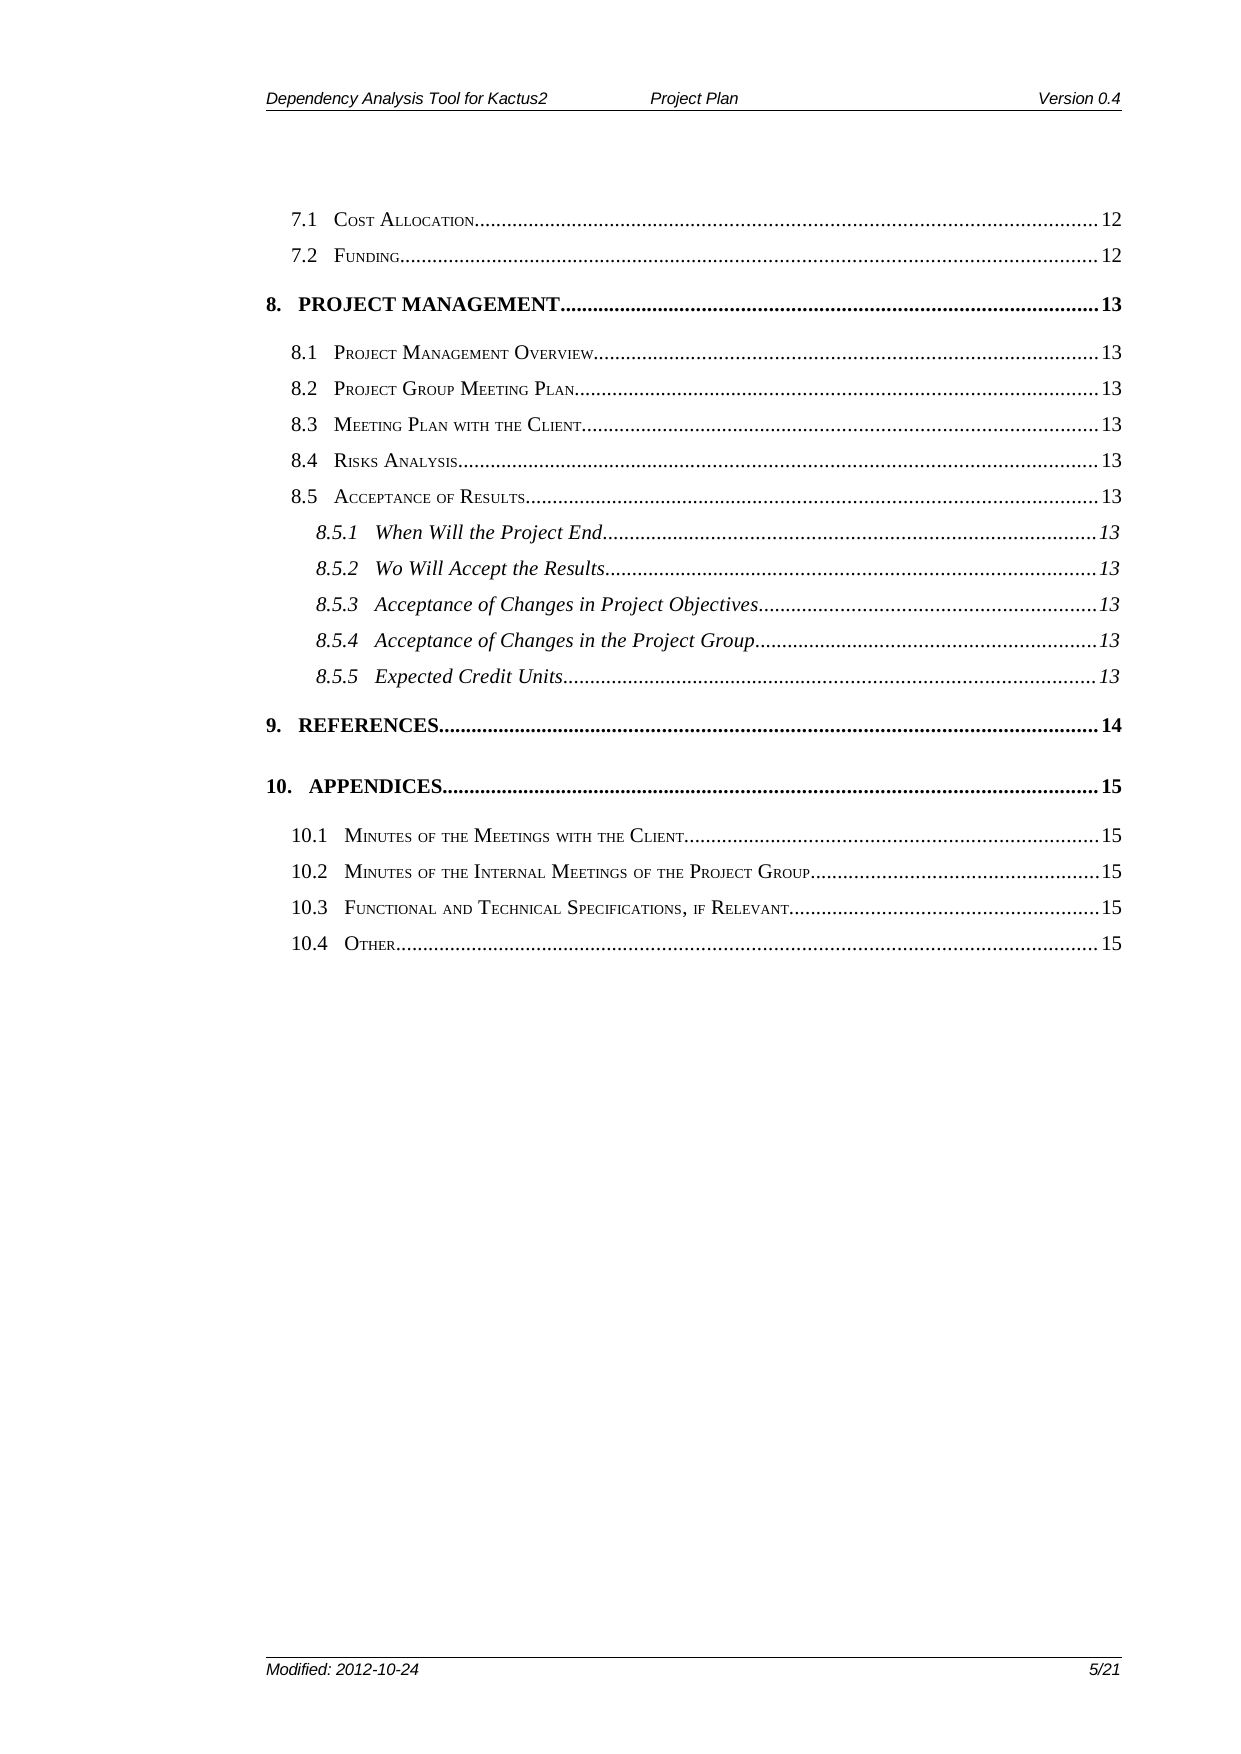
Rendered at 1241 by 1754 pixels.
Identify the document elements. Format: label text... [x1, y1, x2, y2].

text 8.2 Project Group Meeting Plan 13 [291, 376, 1122, 400]
text 8.4 Risks Analysis 13 [291, 448, 1122, 472]
text 10. Appendices 15 [266, 774, 1122, 798]
text 8.1 Project Management Overview 13 [291, 340, 1122, 364]
text 8.5.5 Expected Credit Units 13 [316, 664, 1122, 688]
text 8. Project Management 13 [266, 291, 1122, 315]
text 10.3 Functional and Technical Specifications, if Relevant 15 [291, 894, 1122, 918]
text 9. References 14 [266, 713, 1122, 737]
text 8.5.1 When Will the Project End 13 [316, 520, 1122, 544]
text 8.5.3 Acceptance of Changes in Project Objectives 13 [316, 592, 1122, 616]
text 7.1 Cost Allocation 12 [291, 207, 1122, 231]
text 8.3 Meeting Plan with the Client 13 [291, 412, 1122, 436]
text 10.1 Minutes of the Meetings with the Client 15 [291, 822, 1122, 846]
text 8.5 Acceptance of Results 13 [291, 484, 1122, 508]
text 8.5.2 Wo Will Accept the Results 13 [316, 556, 1122, 580]
text 8.5.4 Acceptance of Changes in the Project Group 13 [316, 628, 1122, 652]
text 7.2 Funding 12 [291, 243, 1122, 267]
text 10.4 Other 15 [291, 931, 1122, 954]
text 10.2 Minutes of the Internal Meetings of the Project Group 15 [291, 858, 1122, 882]
